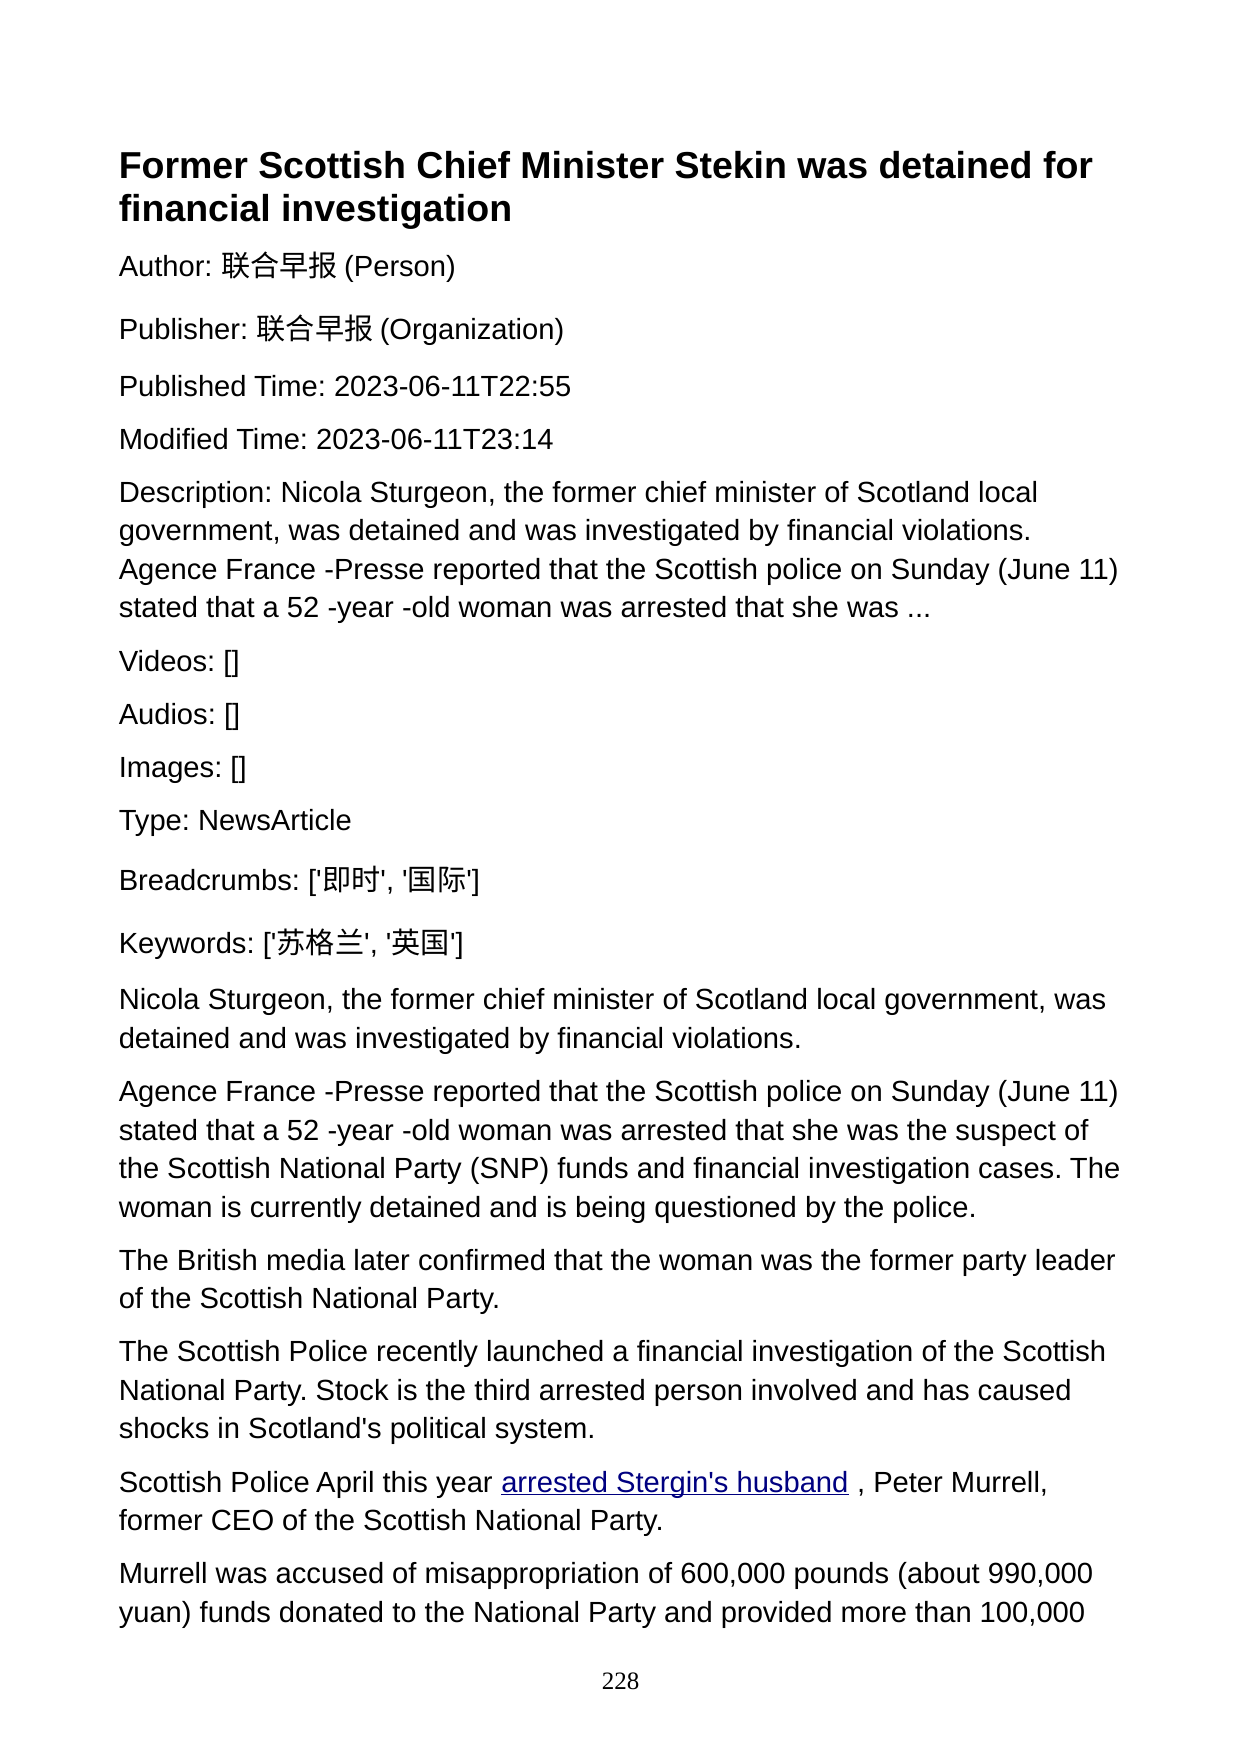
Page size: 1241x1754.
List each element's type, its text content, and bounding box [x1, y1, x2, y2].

text Publisher: 联合早报 (Organization) [118, 305, 1122, 348]
text Agence France -Presse reported that the Scottish police on Sunday (June 11) stated that a 52 -year -old woman was arrested that she was the suspect of the Scottish National Party (SNP) funds and financial investigation cases. The woman is currently detained and is being questioned by the police. [118, 1074, 1122, 1223]
text The Scottish Police recently launched a financial investigation of the Scottish National Party. Stock is the third arrested person involved and has caused shocks in Scotland's political system. [118, 1334, 1122, 1445]
text Videos: [] [118, 643, 1122, 677]
text Images: [] [118, 750, 1122, 783]
text Murrell was accused of misappropriation of 600,000 pounds (about 990,000 yuan) funds donated to the National Party and provided more than 100,000 [118, 1556, 1122, 1628]
text The British media later confirmed that the woman was the former party leader of the Scottish National Party. [118, 1243, 1122, 1315]
text Audios: [] [118, 697, 1122, 730]
text Scottish Police April this year arrested Stergin's husband , Peter Murrell, former CEO of the Scottish National Party. [118, 1464, 1122, 1537]
text Nicola Sturgeon, the former chief minister of Scotland local government, was detained and was investigated by financial violations. [118, 982, 1122, 1054]
subtitle Former Scottish Chief Minister Stekin was detained for financial investigation [118, 143, 1122, 230]
text Modified Time: 2023-06-11T23:14 [118, 422, 1122, 455]
text Description: Nicola Sturgeon, the former chief minister of Scotland local government, was detained and was investigated by financial violations. Agence France -Presse reported that the Scottish police on Sunday (June 11) stated that a 52 -year -old woman was arrested that she was ... [118, 475, 1122, 624]
text Author: 联合早报 (Person) [118, 242, 1122, 284]
text Breadcrumbs: ['即时', '国际'] [118, 856, 1122, 898]
text Keywords: ['苏格兰', '英国'] [118, 919, 1122, 961]
text Published Time: 2023-06-11T22:55 [118, 368, 1122, 402]
text Type: NewsArticle [118, 803, 1122, 836]
